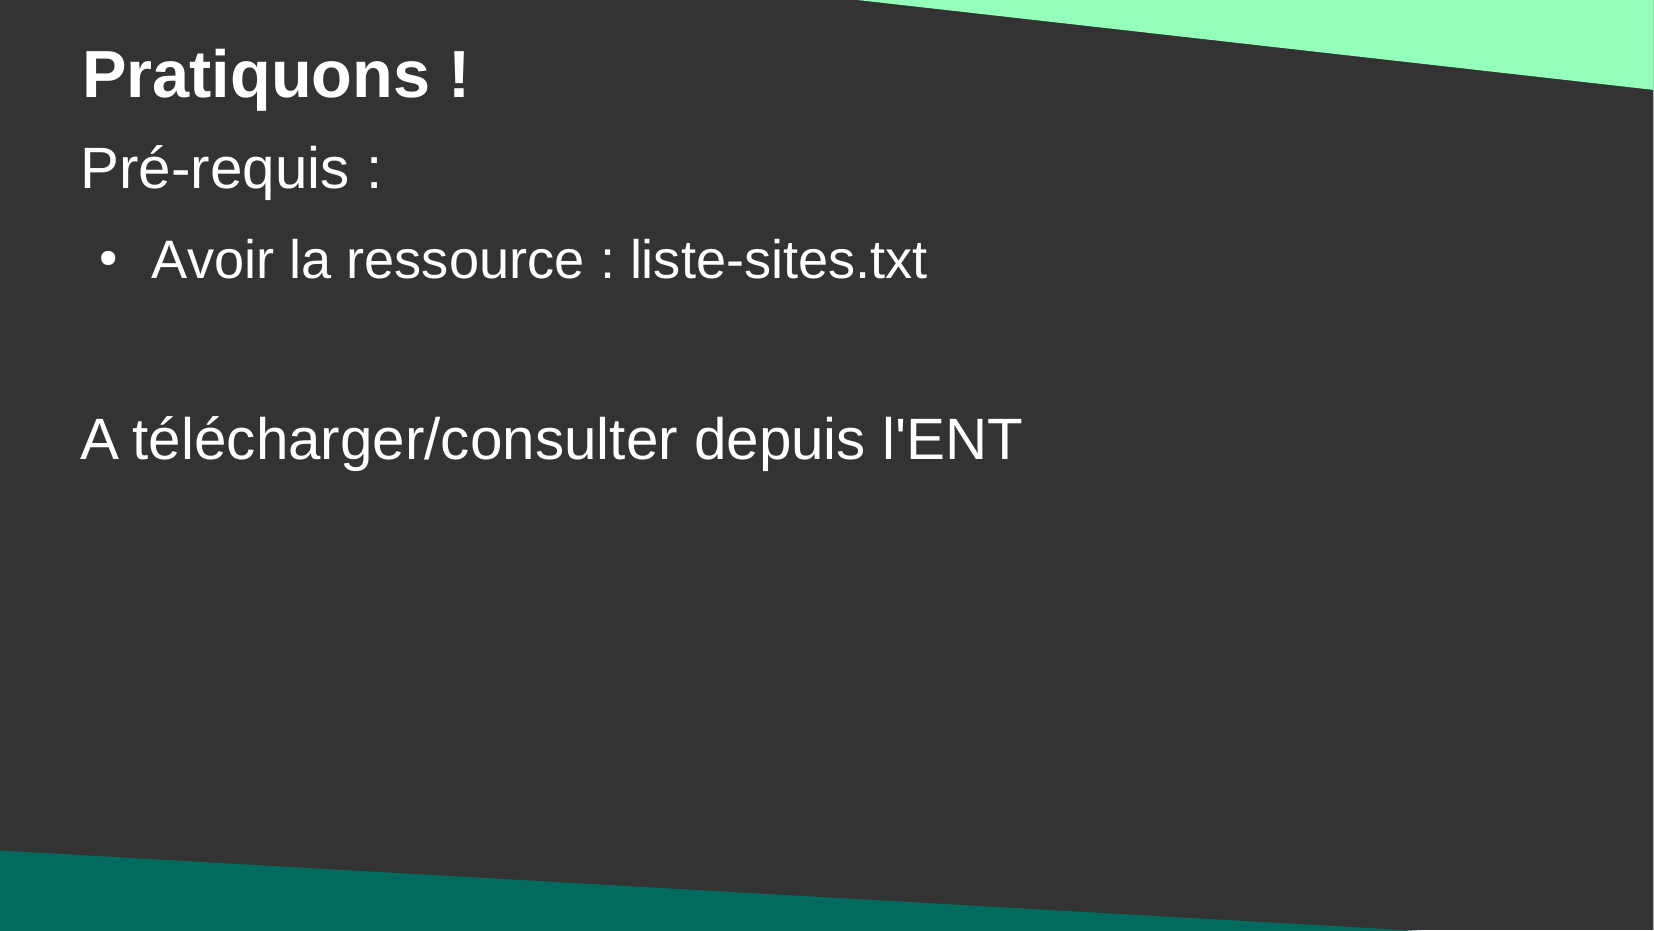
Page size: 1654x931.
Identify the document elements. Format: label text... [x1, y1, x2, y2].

text_box [857, 0, 1654, 90]
title Pratiquons ! [82, 37, 1571, 114]
list Pré-requis : Avoir la ressource : liste-sites.txt [80, 135, 1620, 319]
list A télécharger/consulter depuis l'ENT [80, 407, 1620, 591]
